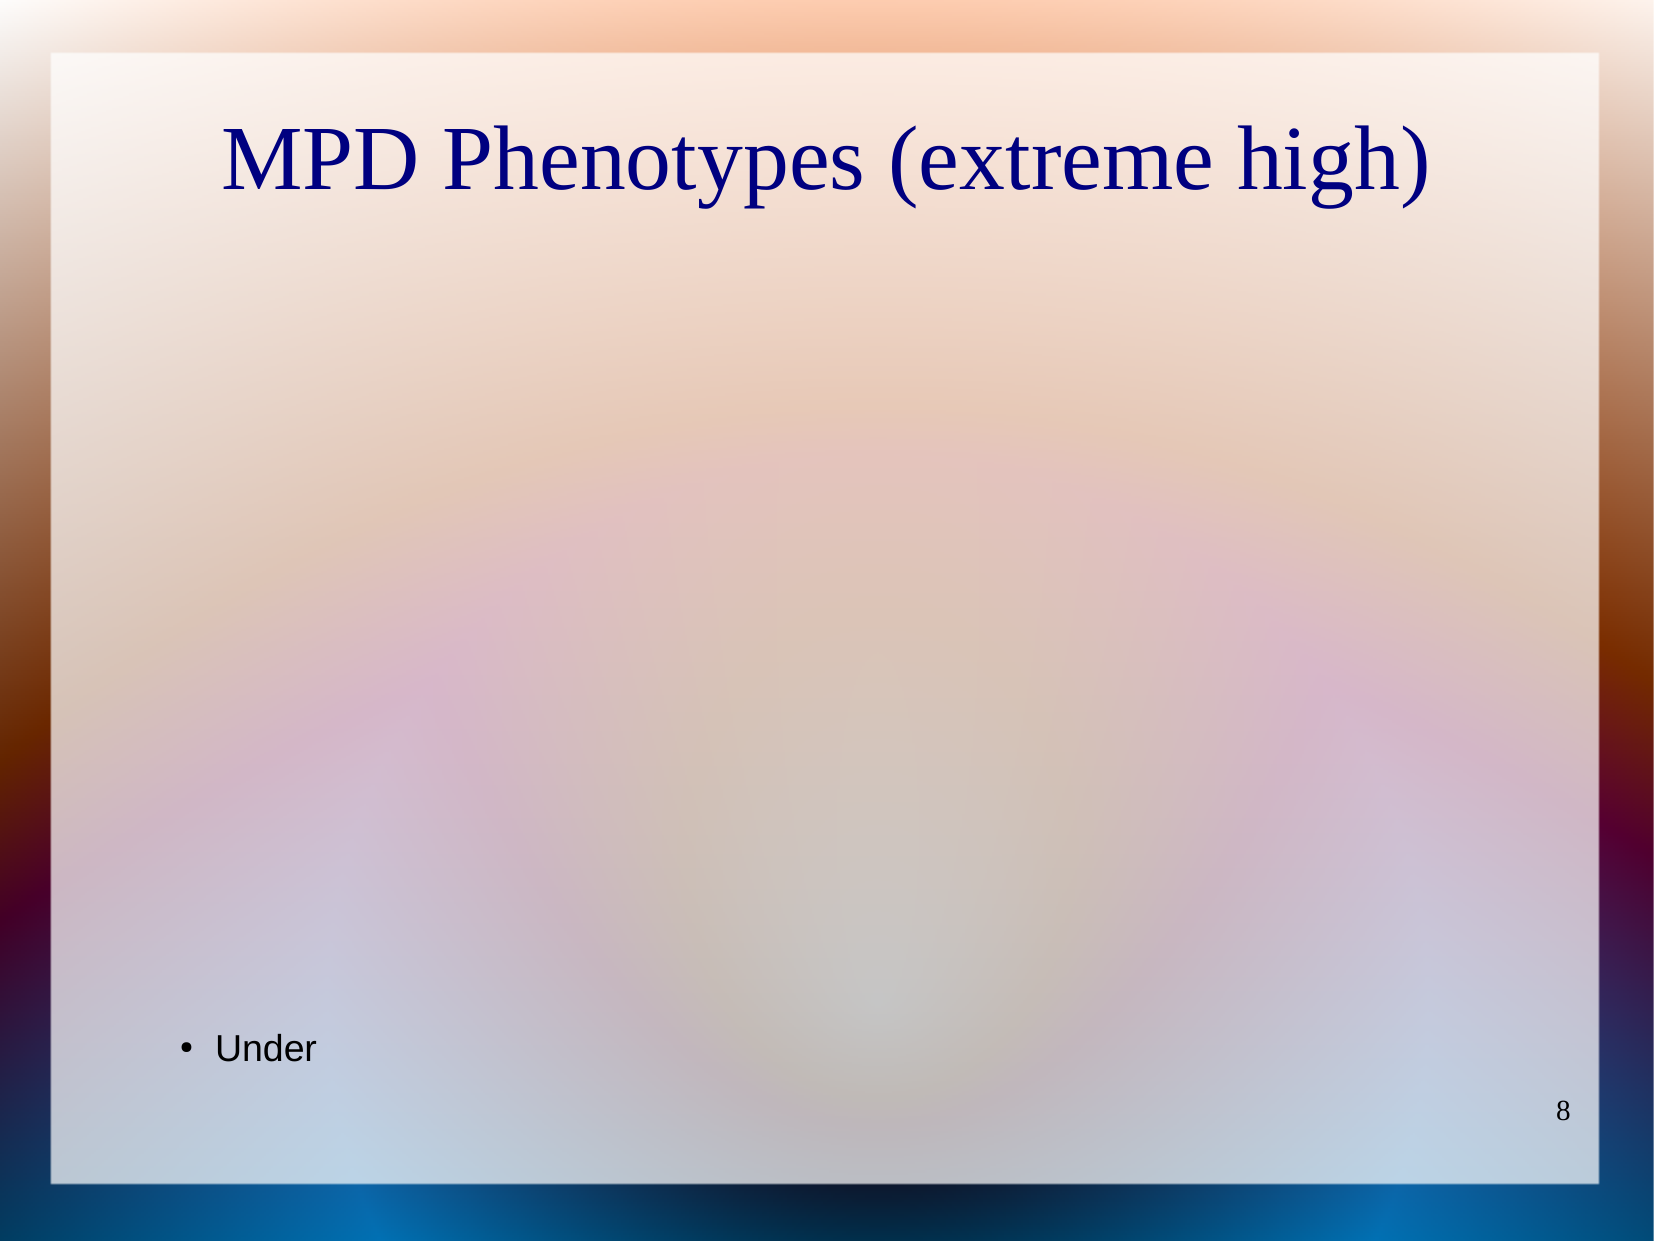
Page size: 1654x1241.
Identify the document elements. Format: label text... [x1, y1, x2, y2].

picture [0, 0, 1654, 1241]
text_box Under [165, 1020, 1591, 1215]
title MPD Phenotypes (extreme high) [82, 55, 1571, 263]
